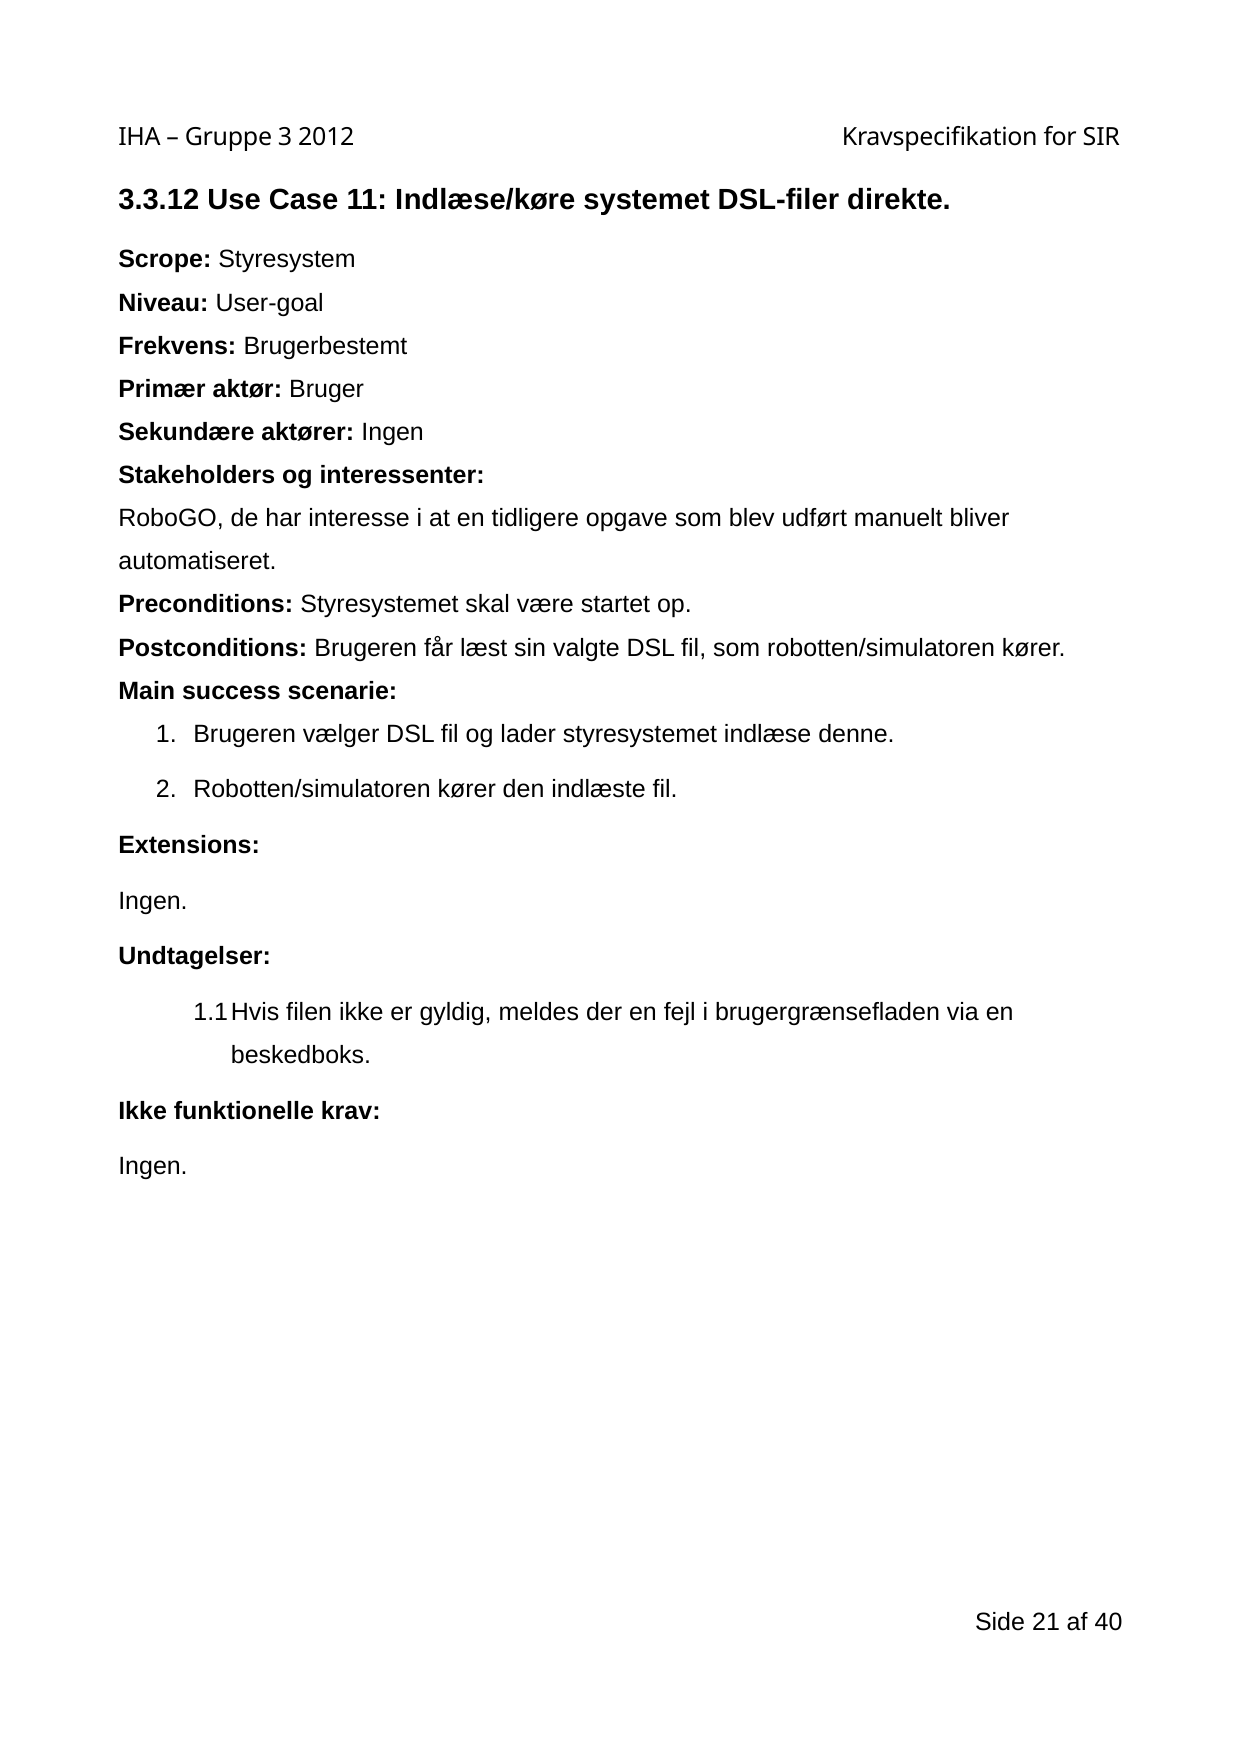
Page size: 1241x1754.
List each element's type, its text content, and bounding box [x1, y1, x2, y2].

text Postconditions: Brugeren får læst sin valgte DSL fil, som robotten/simulatoren kører. [118, 633, 1122, 661]
text Undtagelser: [118, 941, 1122, 970]
text RoboGO, de har interesse i at en tidligere opgave som blev udført manuelt bliver automatiseret. [118, 503, 1122, 575]
text Ikke funktionelle krav: [118, 1096, 1122, 1124]
list Robotten/simulatoren kører den indlæste fil. [156, 774, 1122, 803]
text Preconditions: Styresystemet skal være startet op. [118, 589, 1122, 618]
text Sekundære aktører: Ingen [118, 417, 1122, 446]
text Ingen. [118, 1151, 1122, 1180]
text Ingen. [118, 886, 1122, 914]
text Stakeholders og interessenter: [118, 460, 1122, 489]
text Niveau: User-goal [118, 288, 1122, 316]
list Brugeren vælger DSL fil og lader styresystemet indlæse denne. [156, 719, 1122, 748]
text Primær aktør: Bruger [118, 374, 1122, 403]
text Main success scenarie: [118, 676, 1122, 704]
subtitle 3.3.12 Use Case 11: Indlæse/køre systemet DSL-filer direkte. [118, 182, 1122, 215]
text Extensions: [118, 830, 1122, 859]
text Scrope: Styresystem [118, 244, 1122, 273]
list Hvis filen ikke er gyldig, meldes der en fejl i brugergrænsefladen via en beskedboks. [193, 997, 1122, 1069]
text Frekvens: Brugerbestemt [118, 331, 1122, 359]
